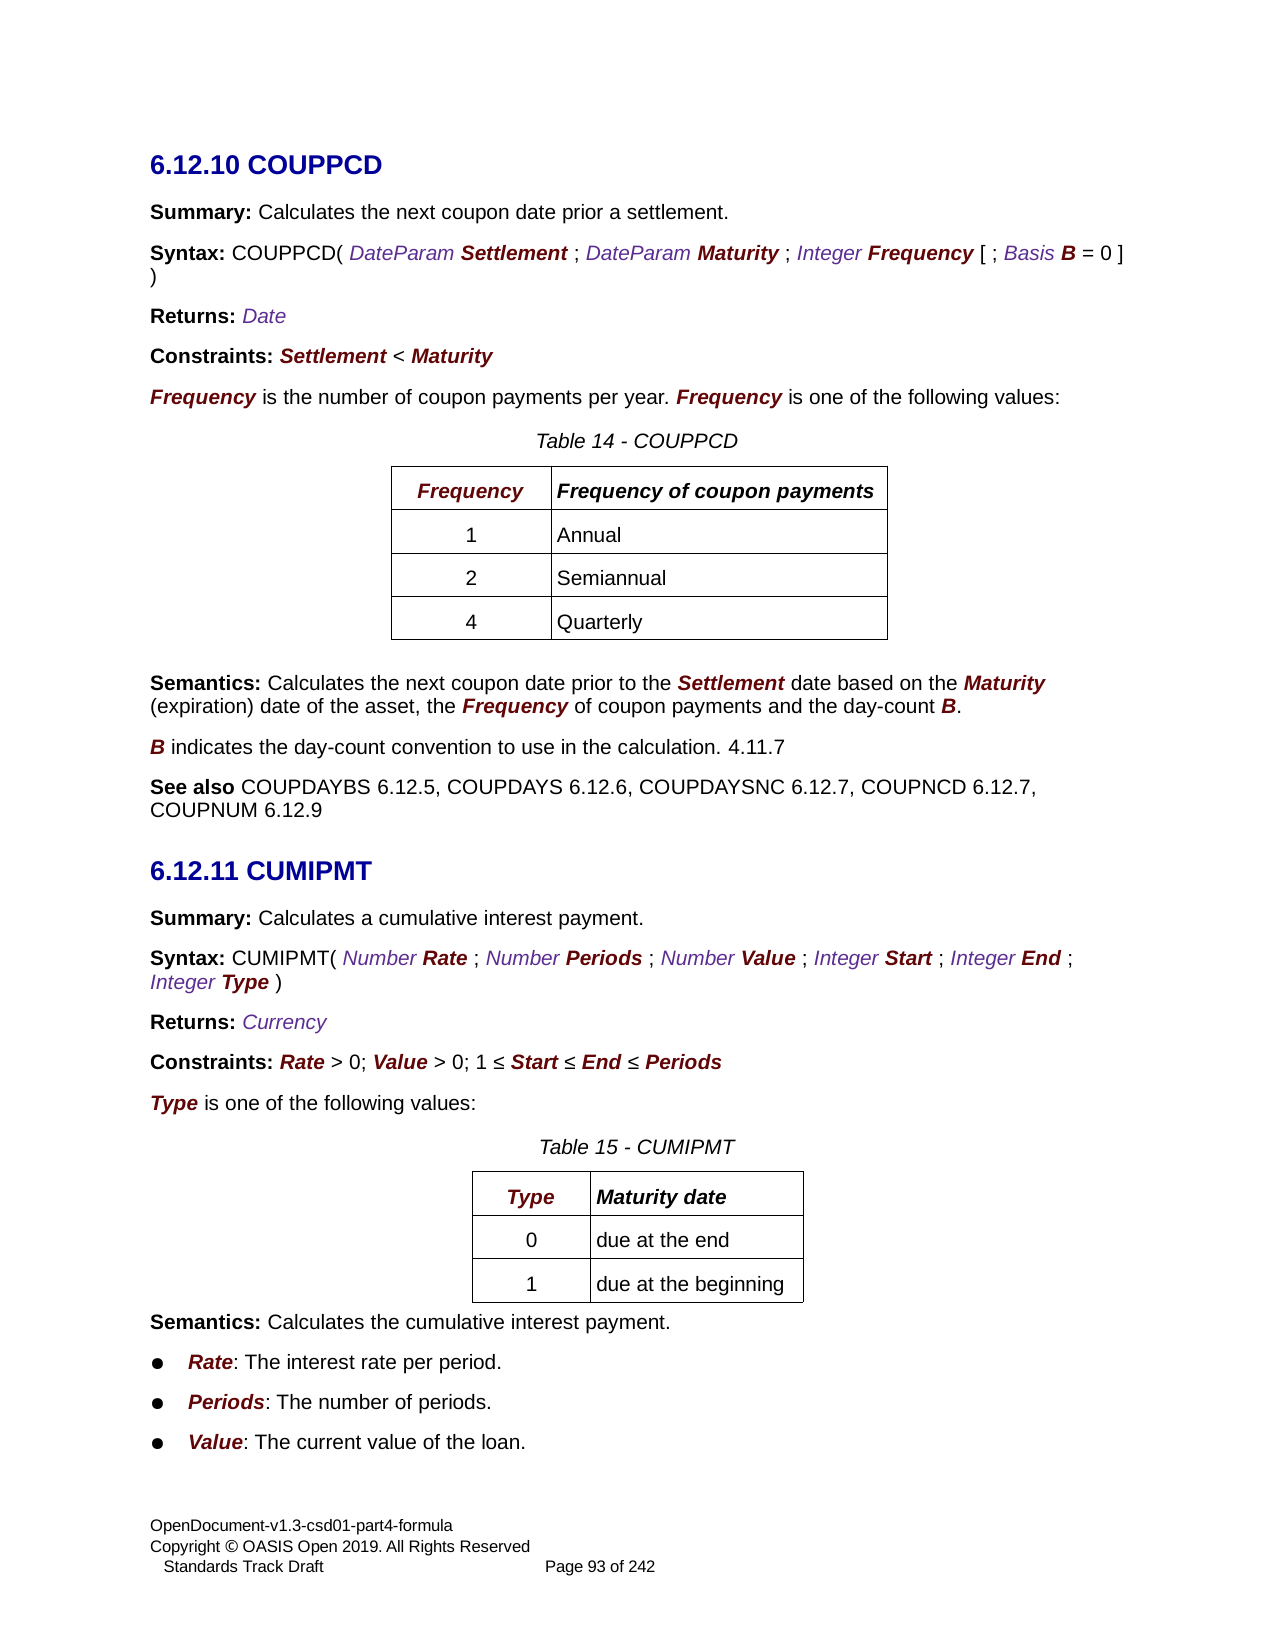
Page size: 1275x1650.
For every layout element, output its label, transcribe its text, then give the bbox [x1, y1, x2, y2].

text Syntax: COUPPCD( DateParam Settlement ; DateParam Maturity ; Integer Frequency [ ; Basis B = 0 ] ) [150, 241, 1125, 288]
list Value: The current value of the loan. [150, 1431, 1125, 1454]
text B indicates the day-count convention to use in the calculation. 4.11.7 [150, 735, 1125, 759]
text See also COUPDAYBS 6.12.5, COUPDAYS 6.12.6, COUPDAYSNC 6.12.7, COUPNCD 6.12.7, COUPNUM 6.12.9 [150, 775, 1125, 822]
table_header Maturity date [591, 1172, 803, 1215]
text Semantics: Calculates the cumulative interest payment. [150, 1310, 1125, 1334]
table_cell 0 [473, 1216, 590, 1258]
text Type is one of the following values: [150, 1091, 1125, 1114]
table_cell 1 [473, 1259, 590, 1302]
text Summary: Calculates the next coupon date prior a settlement. [150, 201, 1125, 224]
text Returns: Currency [150, 1011, 1125, 1034]
subtitle COUPPCD [150, 150, 1125, 180]
text Returns: Date [150, 305, 1125, 328]
text Frequency is the number of coupon payments per year. Frequency is one of the following values: [150, 385, 1125, 409]
list Rate: The interest rate per period. [150, 1350, 1125, 1374]
table_cell Quarterly [552, 597, 887, 639]
table_header Type [473, 1172, 590, 1215]
text Semantics: Calculates the next coupon date prior to the Settlement date based on the Maturity (expiration) date of the asset, the Frequency of coupon payments and the day-count B. [150, 648, 1125, 718]
table_cell Annual [552, 510, 887, 552]
text Constraints: Rate > 0; Value > 0; 1 ≤ Start ≤ End ≤ Periods [150, 1051, 1125, 1074]
table_cell 2 [392, 554, 551, 596]
table_cell due at the beginning [591, 1259, 803, 1302]
table_header Frequency of coupon payments [552, 467, 887, 509]
subtitle CUMIPMT [150, 856, 1125, 886]
text Table 15 - CUMIPMT [150, 1135, 1125, 1159]
table_cell due at the end [591, 1216, 803, 1258]
table_cell Semiannual [552, 554, 887, 596]
text Summary: Calculates a cumulative interest payment. [150, 907, 1125, 930]
list Periods: The number of periods. [150, 1391, 1125, 1414]
table_cell 4 [392, 597, 551, 639]
text Constraints: Settlement < Maturity [150, 345, 1125, 368]
table_header Frequency [392, 467, 551, 509]
table_cell 1 [392, 510, 551, 552]
text Table 14 - COUPPCD [150, 429, 1125, 453]
text Syntax: CUMIPMT( Number Rate ; Number Periods ; Number Value ; Integer Start ; Integer End ; Integer Type ) [150, 947, 1125, 994]
